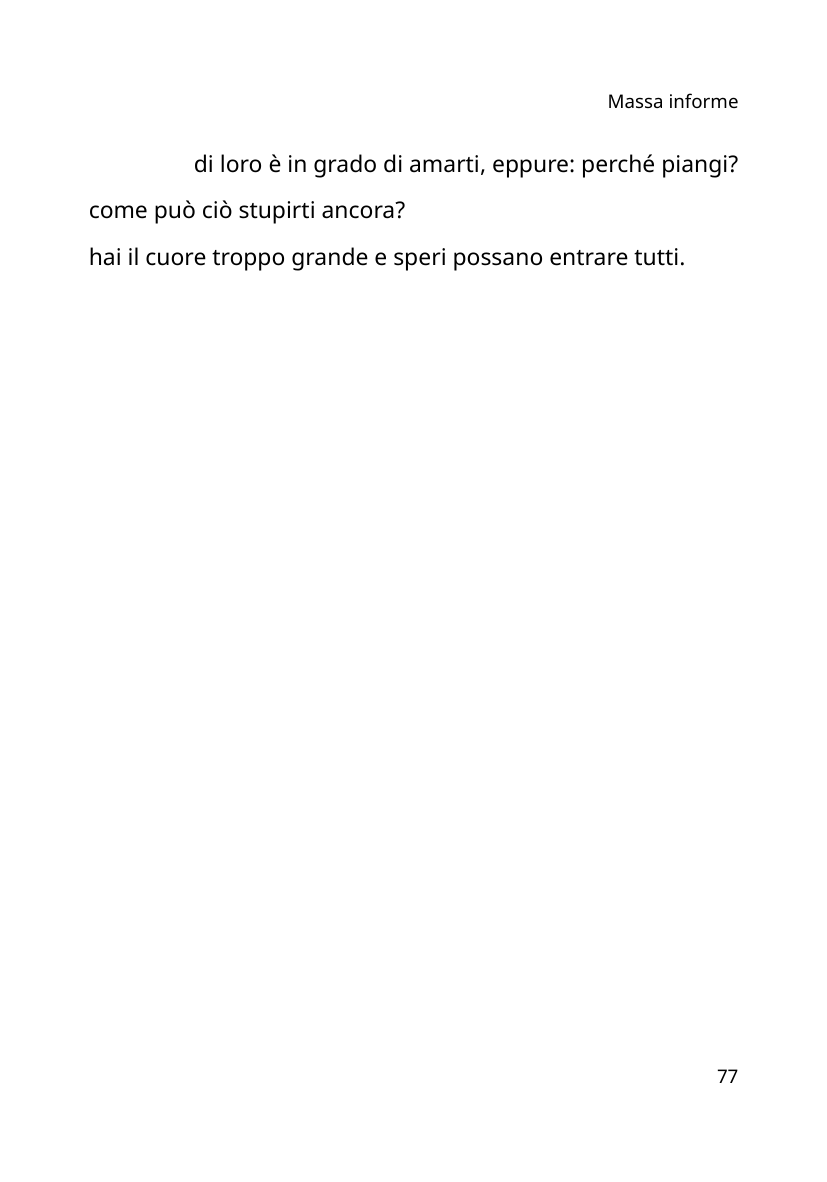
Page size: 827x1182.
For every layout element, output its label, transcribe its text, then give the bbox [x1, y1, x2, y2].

text hai il cuore troppo grande e speri possano entrare tutti. [88, 241, 738, 272]
text come può ciò stupirti ancora? [88, 194, 738, 226]
text di loro è in grado di amarti, eppure: perché piangi? [88, 147, 738, 179]
